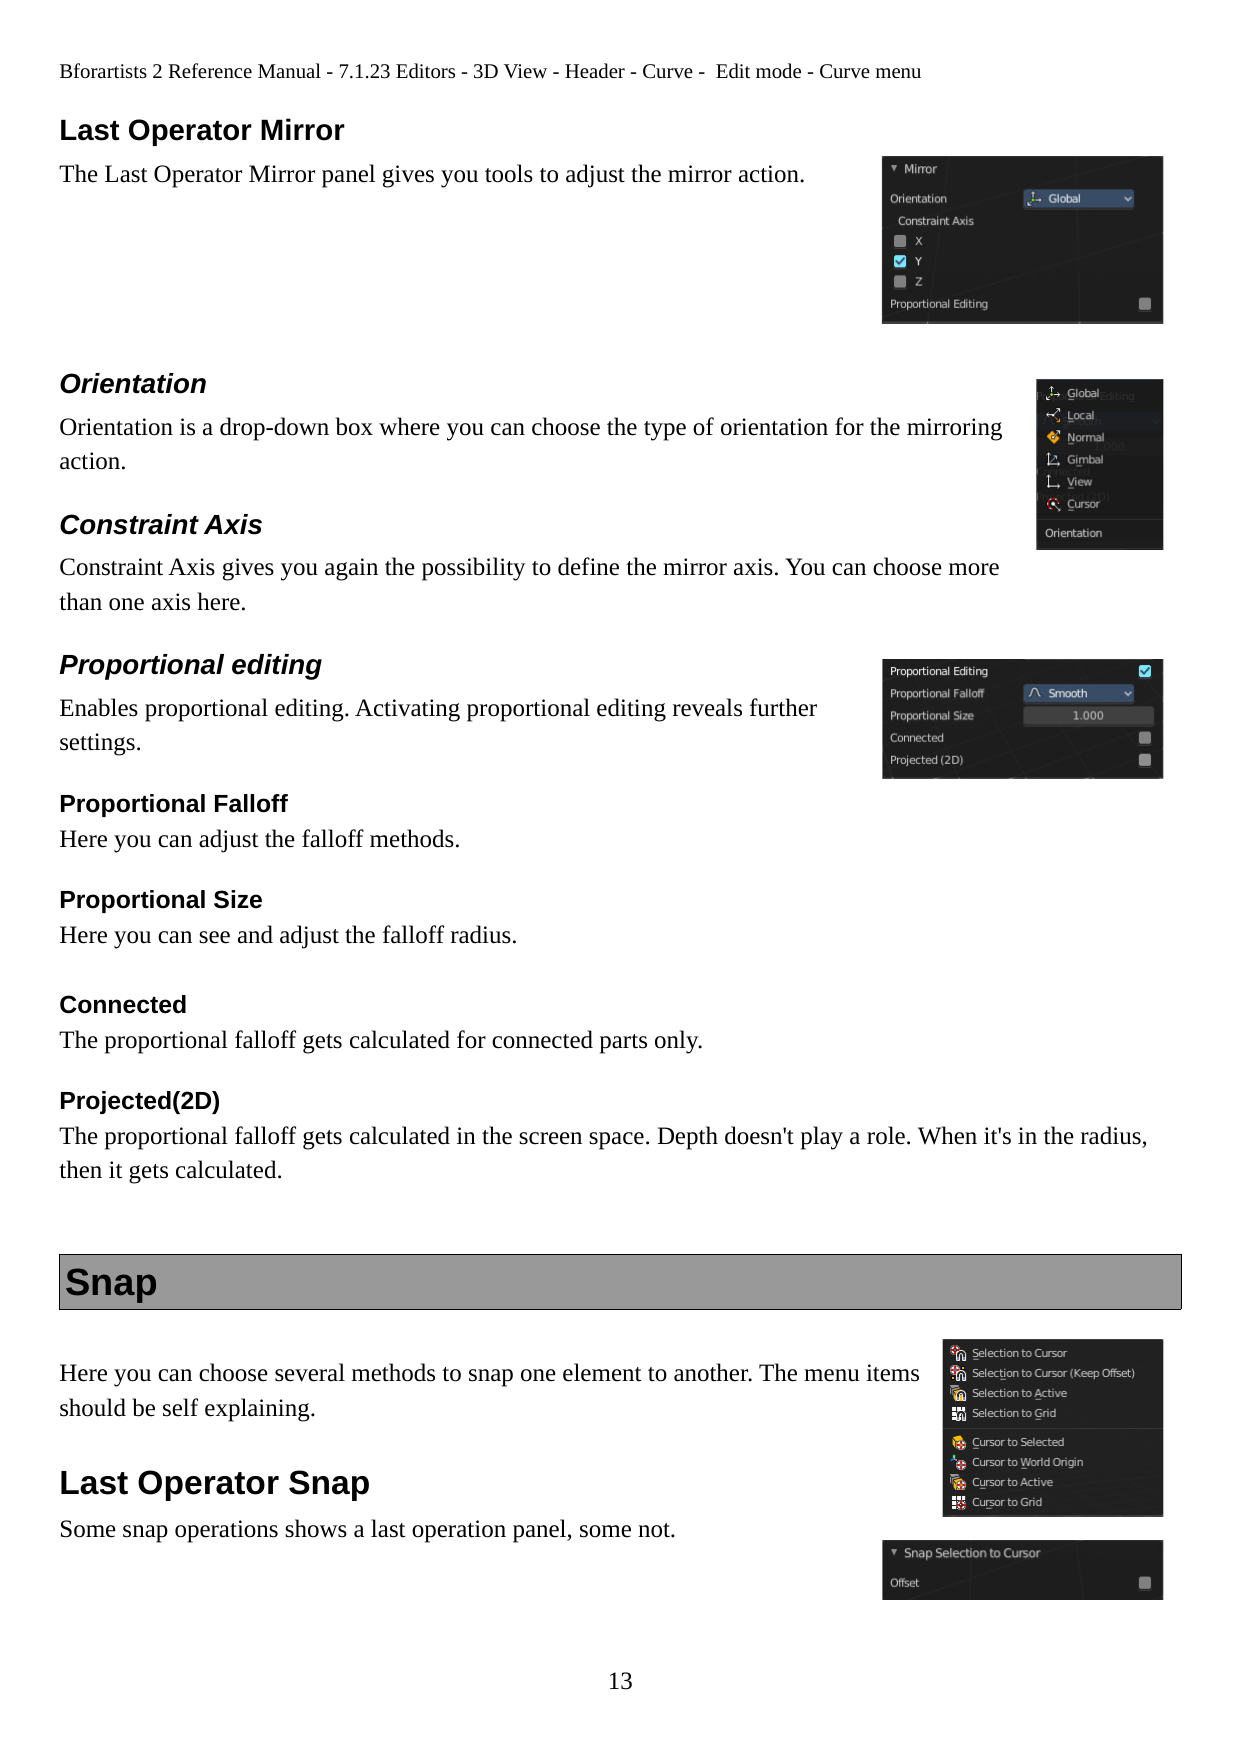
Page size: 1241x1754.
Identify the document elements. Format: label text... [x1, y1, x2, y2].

picture [942, 1339, 1164, 1517]
table_header Snap [60, 1255, 1181, 1309]
subtitle Proportional Falloff [59, 789, 1181, 817]
subtitle Connected [59, 990, 1181, 1018]
text The Last Operator Mirror panel gives you tools to adjust the mirror action. [59, 159, 881, 188]
subtitle Proportional editing [59, 648, 1181, 680]
picture [881, 156, 1164, 324]
text Here you can choose several methods to snap one element to another. The menu items should be self explaining. [59, 1358, 942, 1421]
subtitle Projected(2D) [59, 1086, 1181, 1115]
picture [1036, 379, 1164, 550]
picture [882, 1540, 1164, 1600]
subtitle [1164, 508, 1181, 540]
text Enables proportional editing. Activating proportional editing reveals further settings. [59, 693, 882, 756]
picture [882, 659, 1164, 779]
subtitle Orientation [59, 368, 1181, 399]
subtitle Constraint Axis [59, 508, 1036, 540]
text The proportional falloff gets calculated for connected parts only. [59, 1025, 1181, 1053]
text The proportional falloff gets calculated in the screen space. Depth doesn't play a role. When it's in the radius, then it gets calculated. [59, 1121, 1181, 1184]
subtitle [1164, 1462, 1181, 1501]
text Here you can adjust the falloff methods. [59, 824, 1181, 852]
text Orientation is a drop-down box where you can choose the type of orientation for the mirroring action. [59, 412, 1036, 475]
text Here you can see and adjust the falloff radius. [59, 920, 1181, 949]
text Some snap operations shows a last operation panel, some not. [59, 1514, 1181, 1542]
subtitle Proportional Size [59, 885, 1181, 914]
text Constraint Axis gives you again the possibility to define the mirror axis. You can choose more than one axis here. [59, 552, 1181, 616]
subtitle Last Operator Mirror [59, 113, 1181, 146]
subtitle Last Operator Snap [59, 1462, 942, 1501]
